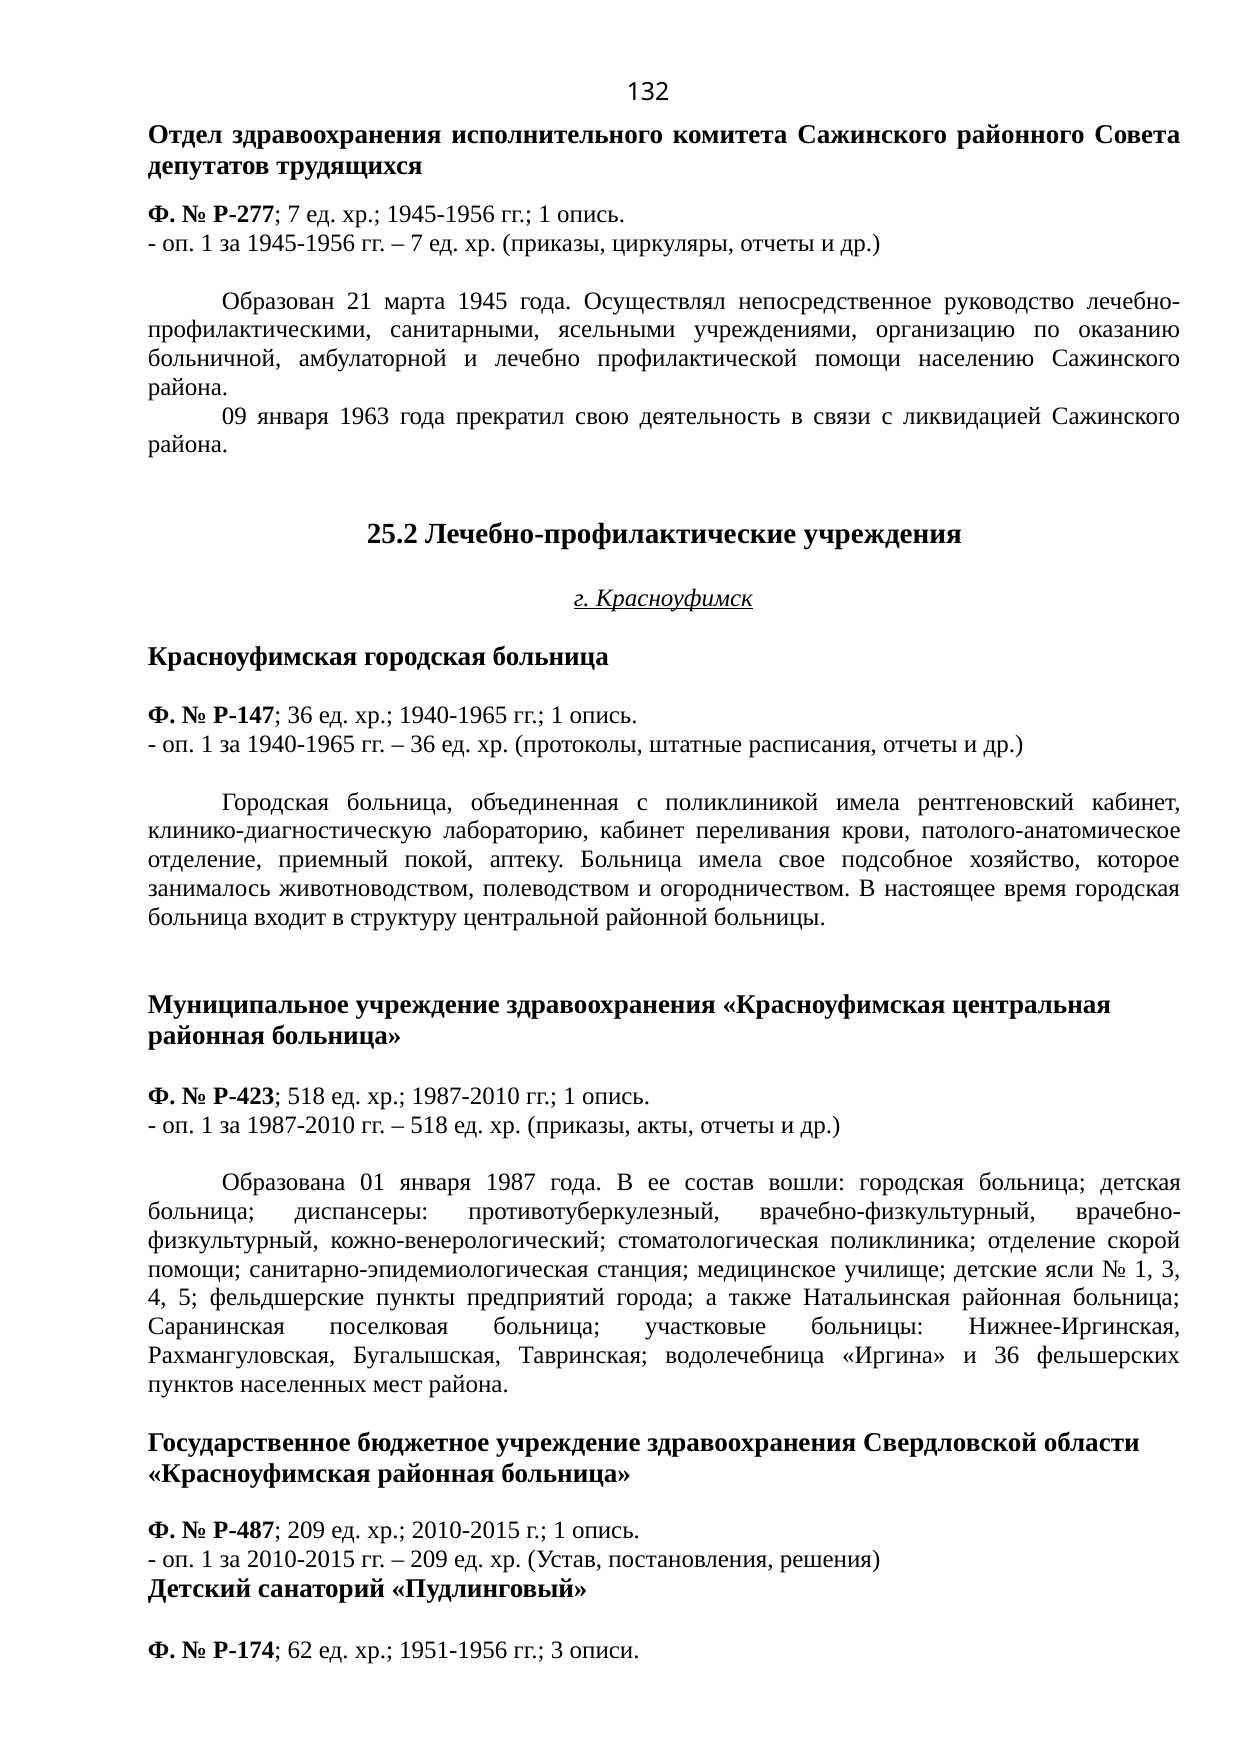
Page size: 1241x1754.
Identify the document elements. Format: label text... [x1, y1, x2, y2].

text Образован 21 марта 1945 года. Осуществлял непосредственное руководство лечебно-профилактическими, санитарными, ясельными учреждениями, организацию по оказанию больничной, амбулаторной и лечебно профилактической помощи населению Сажинского района. [148, 286, 1181, 401]
text Ф. № Р-423; 518 ед. хр.; 1987-2010 гг.; 1 опись. [148, 1081, 1181, 1110]
text 09 января 1963 года прекратил свою деятельность в связи с ликвидацией Сажинского района. [148, 401, 1181, 458]
text Государственное бюджетное учреждение здравоохранения Свердловской области «Красноуфимская районная больница» [148, 1426, 1181, 1488]
text - оп. 1 за 1945-1956 гг. – 7 ед. хр. (приказы, циркуляры, отчеты и др.) [148, 228, 1181, 257]
text Муниципальное учреждение здравоохранения «Красноуфимская центральная районная больница» [148, 988, 1181, 1050]
text Ф. № Р-487; 209 ед. хр.; 2010-2015 г.; 1 опись. [148, 1515, 1181, 1544]
text Городская больница, объединенная с поликлиникой имела рентгеновский кабинет, клинико-диагностическую лабораторию, кабинет переливания крови, патолого-анатомическое отделение, приемный покой, аптеку. Больница имела свое подсобное хозяйство, которое занималось животноводством, полеводством и огородничеством. В настоящее время городская больница входит в структуру центральной районной больницы. [148, 787, 1181, 930]
text Отдел здравоохранения исполнительного комитета Сажинского районного Совета депутатов трудящихся [148, 118, 1181, 180]
text 25.2 Лечебно-профилактические учреждения [148, 516, 1181, 549]
text Образована 01 января 1987 года. В ее состав вошли: городская больница; детская больница; диспансеры: противотуберкулезный, врачебно-физкультурный, врачебно-физкультурный, кожно-венерологический; стоматологическая поликлиника; отделение скорой помощи; санитарно-эпидемиологическая станция; медицинское училище; детские ясли № 1, 3, 4, 5; фельдшерские пункты предприятий города; а также Натальинская районная больница; Саранинская поселковая больница; участковые больницы: Нижнее-Иргинская, Рахмангуловская, Бугалышская, Тавринская; водолечебница «Иргина» и 36 фельшерских пунктов населенных мест района. [148, 1167, 1181, 1397]
text Ф. № Р-147; 36 ед. хр.; 1940-1965 гг.; 1 опись. [148, 700, 1181, 729]
text - оп. 1 за 1987-2010 гг. – 518 ед. хр. (приказы, акты, отчеты и др.) [148, 1110, 1181, 1139]
text Красноуфимская городская больница [148, 640, 1181, 672]
text Ф. № Р-174; 62 ед. хр.; 1951-1956 гг.; 3 описи. [148, 1635, 1181, 1663]
text Ф. № Р-277; 7 ед. хр.; 1945-1956 гг.; 1 опись. [148, 199, 1181, 228]
text г. Красноуфимск [148, 583, 1181, 612]
text - оп. 1 за 1940-1965 гг. – 36 ед. хр. (протоколы, штатные расписания, отчеты и др.) [148, 729, 1181, 758]
text - оп. 1 за 2010-2015 гг. – 209 ед. хр. (Устав, постановления, решения) [148, 1544, 1181, 1572]
text Детский санаторий «Пудлинговый» [148, 1572, 1181, 1603]
